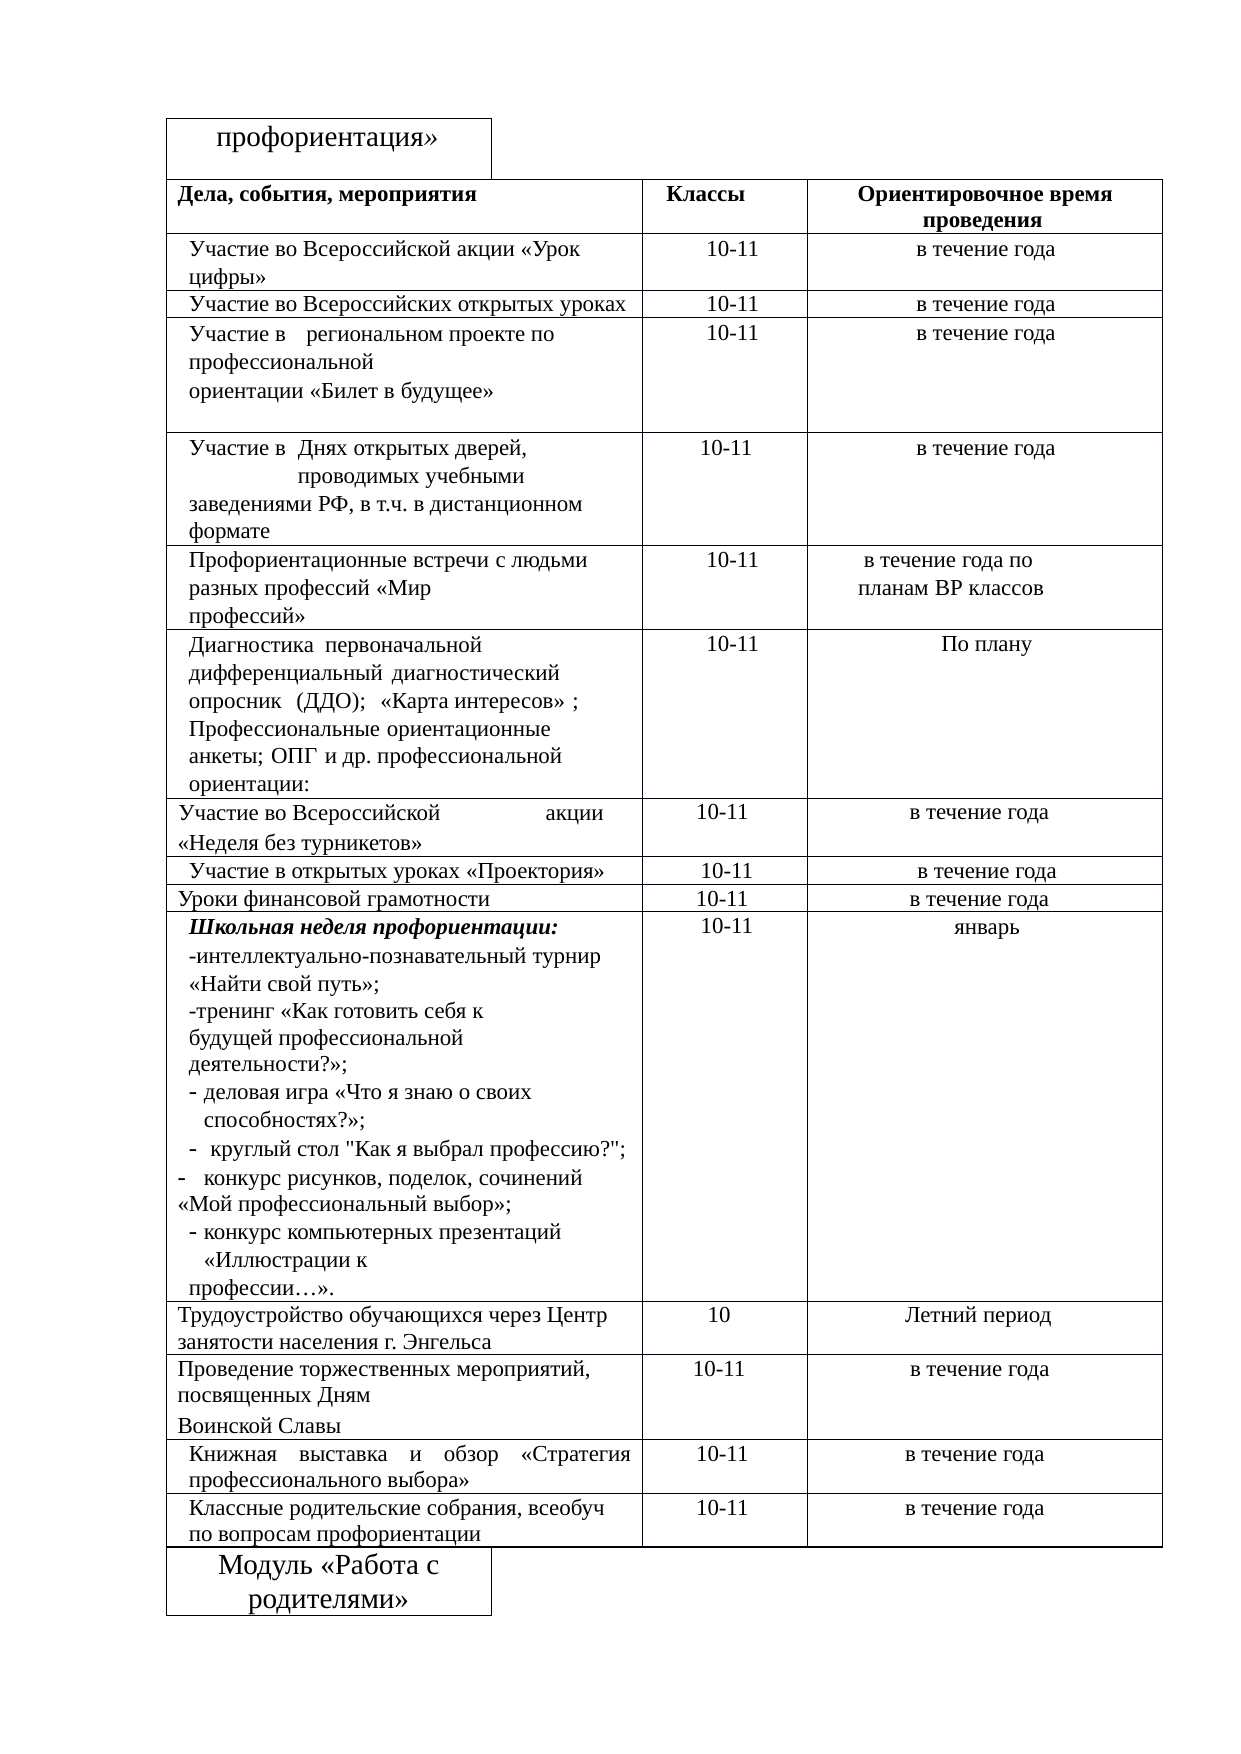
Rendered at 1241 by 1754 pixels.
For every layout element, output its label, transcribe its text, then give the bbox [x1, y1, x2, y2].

table_cell Участие во Всероссийской акции «Неделя без турникетов» [167, 799, 642, 856]
table_cell Диагностика первоначальной дифференциальный диагностический опросник (ДДО); «Карта интересов» ; Профессиональные ориентационные анкеты; ОПГ и др. профессиональной ориентации: [167, 630, 642, 797]
table_cell 10-11 [643, 857, 807, 884]
table_cell в течение года [808, 1355, 1162, 1439]
table_cell Профориентационные встречи с людьми разных профессий «Мир профессий» [167, 546, 642, 629]
table_cell Модуль «Работа с родителями» [167, 1548, 491, 1614]
table_cell Школьная неделя профориентации: -интеллектуально-познавательный турнир «Найти свой путь»; -тренинг «Как готовить себя к будущей профессиональной деятельности?»; деловая игра «Что я знаю о своих способностях?»; круглый стол "Как я выбрал профессию?"; конкурс рисунков, поделок, сочинений «Мой профессиональный выбор»; конкурс компьютерных презентаций «Иллюстрации к профессии…». [167, 912, 642, 1301]
table_cell Участие в региональном проекте по профессиональной ориентации «Билет в будущее» [167, 318, 642, 432]
table_cell 10-11 [643, 912, 807, 1301]
table_cell По плану [808, 630, 1162, 797]
table_cell профориентация» [167, 119, 491, 179]
table_cell 10-11 [643, 433, 807, 544]
table_cell Уроки финансовой грамотности [167, 885, 642, 911]
table_cell в течение года [808, 857, 1162, 884]
table_cell Книжная выставка и обзор «Стратегия профессионального выбора» [167, 1440, 642, 1493]
table_cell 10-11 [643, 799, 807, 856]
table_cell Классы [643, 180, 807, 233]
table_cell Проведение торжественных мероприятий, посвященных Дням Воинской Славы [167, 1355, 642, 1439]
table_cell 10-11 [643, 1440, 807, 1493]
table_cell 10 [643, 1302, 807, 1354]
table_cell 10-11 [643, 630, 807, 797]
table_cell в течение года [808, 291, 1162, 317]
table_cell Ориентировочное время проведения [808, 180, 1162, 233]
table_cell Классные родительские собрания, всеобуч по вопросам профориентации [167, 1494, 642, 1546]
table_cell 10-11 [643, 546, 807, 629]
table_cell Трудоустройство обучающихся через Центр занятости населения г. Энгельса [167, 1302, 642, 1354]
table_cell Участие в Днях открытых дверей, проводимых учебными заведениями РФ, в т.ч. в дистанционном формате [167, 433, 642, 544]
table_cell Дела, события, мероприятия [167, 180, 642, 233]
table_cell Участие в открытых уроках «Проектория» [167, 857, 642, 884]
table_cell 10-11 [643, 1494, 807, 1546]
table_cell 10-11 [643, 291, 807, 317]
table_cell 10-11 [643, 885, 807, 911]
table_cell в течение года [808, 799, 1162, 856]
table_cell в течение года [808, 1440, 1162, 1493]
table_cell в течение года [808, 318, 1162, 432]
table_cell январь [808, 912, 1162, 1301]
table_cell в течение года по планам ВР классов [808, 546, 1162, 629]
table_cell Летний период [808, 1302, 1162, 1354]
table_cell в течение года [808, 234, 1162, 290]
table_cell 10-11 [643, 318, 807, 432]
table_cell Участие во Всероссийских открытых уроках [167, 291, 642, 317]
table_cell в течение года [808, 433, 1162, 544]
table_cell в течение года [808, 885, 1162, 911]
table_cell 10-11 [643, 234, 807, 290]
table_cell в течение года [808, 1494, 1162, 1546]
table_cell 10-11 [643, 1355, 807, 1439]
table_cell Участие во Всероссийской акции «Урок цифры» [167, 234, 642, 290]
